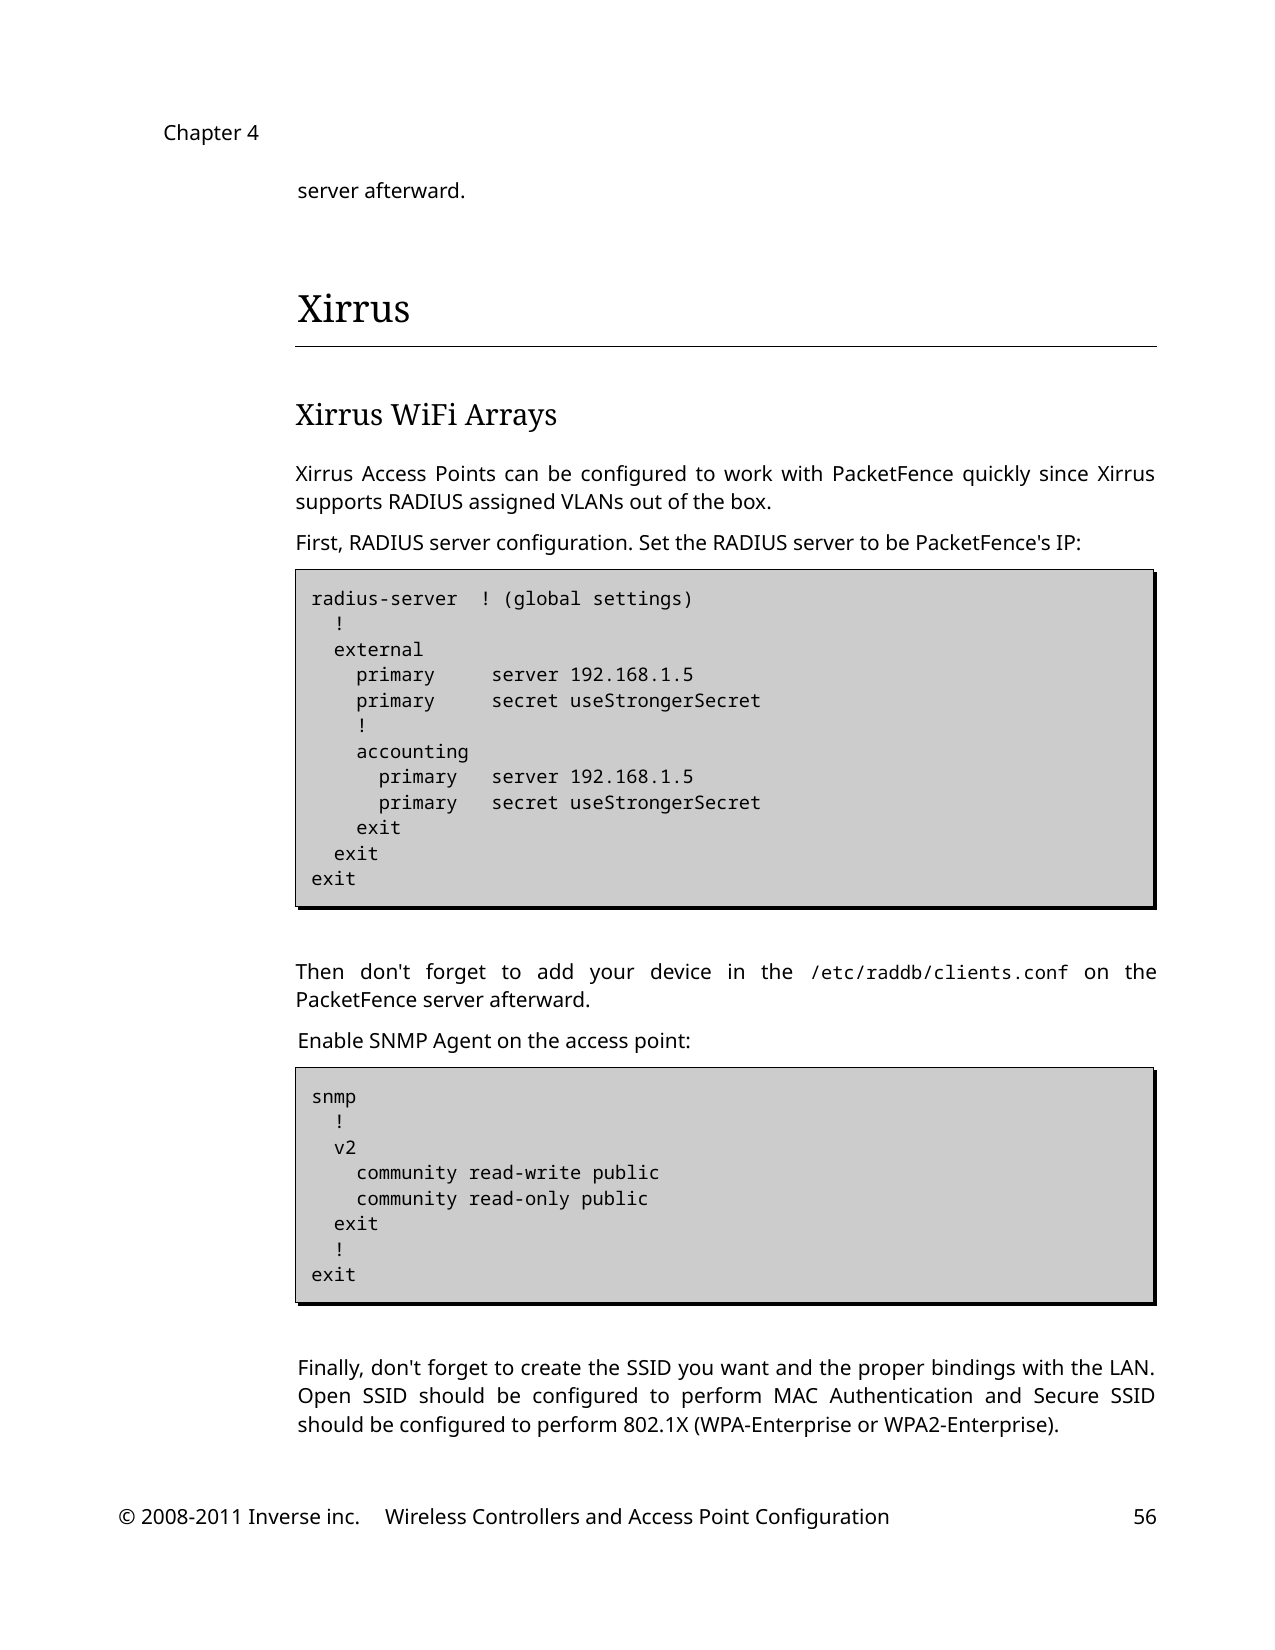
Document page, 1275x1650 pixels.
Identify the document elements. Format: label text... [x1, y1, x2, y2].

list Finally, don't forget to create the SSID you want and the proper bindings with the LAN. Open SSID should be configured to perform MAC Authentication and Secure SSID should be configured to perform 802.1X (WPA-Enterprise or WPA2-Enterprise). [297, 1353, 1157, 1438]
subtitle Xirrus [295, 283, 1157, 346]
text Xirrus Access Points can be configured to work with PacketFence quickly since Xirrus supports RADIUS assigned VLANs out of the box. [295, 459, 1157, 516]
text snmp ! v2 community read-write public community read-only public exit ! exit [296, 1068, 1153, 1302]
list Enable SNMP Agent on the access point: [297, 1026, 1157, 1055]
text radius-server ! (global settings) ! external primary server 192.168.1.5 primary secret useStrongerSecret ! accounting primary server 192.168.1.5 primary secret useStrongerSecret exit exit exit [296, 570, 1153, 906]
subtitle Xirrus WiFi Arrays [295, 394, 1157, 434]
text First, RADIUS server configuration. Set the RADIUS server to be PacketFence's IP: [295, 528, 1157, 557]
text server afterward. [297, 176, 1157, 204]
text Then don't forget to add your device in the /etc/raddb/clients.conf on the PacketFence server afterward. [295, 957, 1157, 1014]
